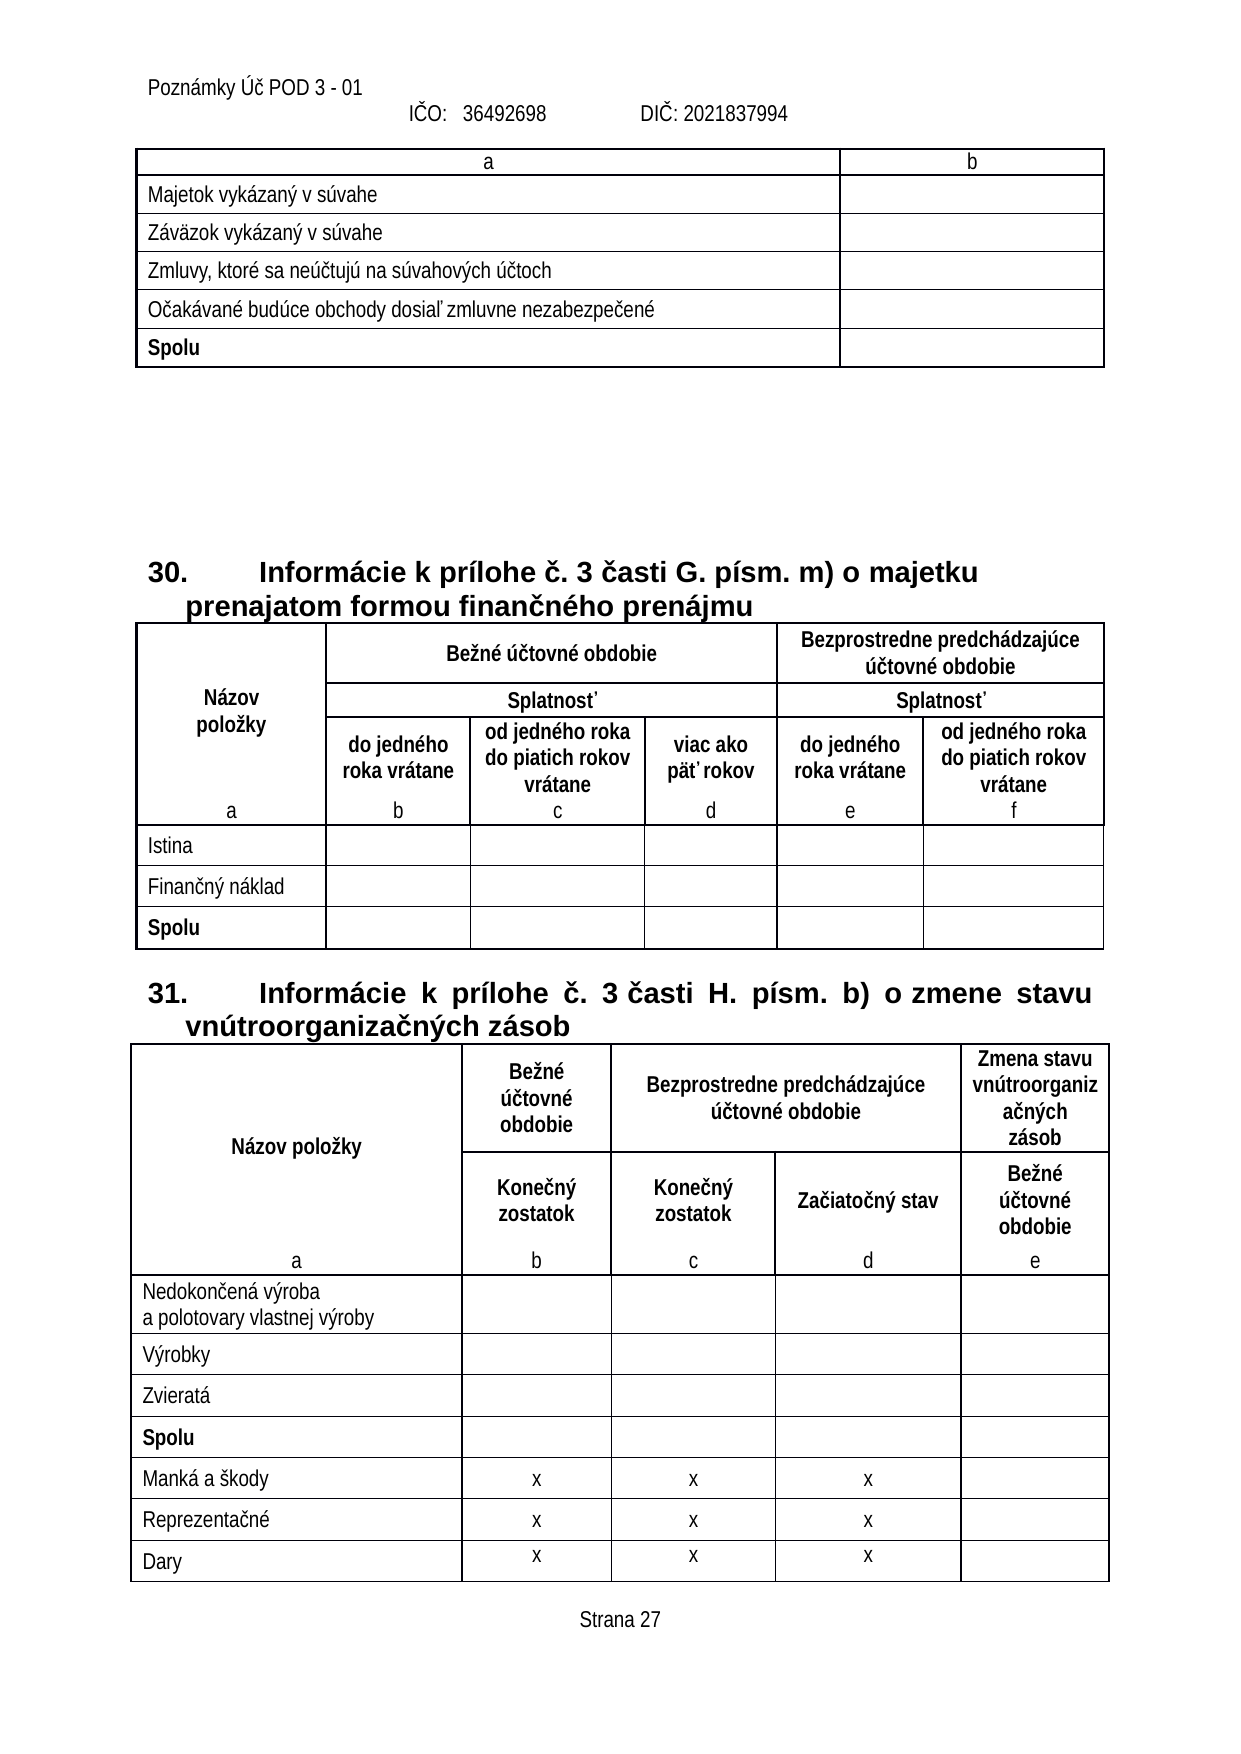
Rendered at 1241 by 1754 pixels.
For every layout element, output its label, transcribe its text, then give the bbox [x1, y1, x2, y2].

table_cell [776, 1334, 960, 1374]
table_cell x [463, 1499, 611, 1539]
table_cell b [463, 1248, 610, 1274]
table_cell x [612, 1458, 775, 1498]
table_cell [924, 907, 1103, 947]
table_cell [463, 1375, 611, 1416]
table_cell Spolu [132, 1417, 461, 1457]
table_cell [841, 290, 1103, 328]
table_cell [645, 826, 776, 865]
table_cell [962, 1334, 1108, 1374]
table_cell Majetok vykázaný v súvahe [138, 176, 839, 212]
table_header Názov položky [138, 624, 325, 797]
table_cell [471, 907, 644, 947]
table_cell Dary [132, 1541, 461, 1581]
table_cell [841, 329, 1103, 366]
table_header Bezprostredne predchádzajúce účtovné obdobie [778, 624, 1103, 682]
table_cell Zmluvy, ktoré sa neúčtujú na súvahových účtoch [138, 252, 839, 289]
table_cell [471, 826, 644, 865]
table_cell Spolu [138, 907, 325, 947]
table_cell [327, 907, 470, 947]
table_cell [612, 1375, 775, 1416]
table_cell Zvieratá [132, 1375, 461, 1416]
table_cell [841, 214, 1103, 251]
table_cell Spolu [138, 329, 839, 366]
table_cell x [776, 1499, 960, 1539]
table_cell x [463, 1541, 611, 1581]
table_cell x [612, 1541, 775, 1581]
table_cell c [612, 1248, 774, 1274]
table_cell Splatnosť [327, 684, 776, 716]
table_cell e [778, 797, 922, 823]
table_cell [962, 1541, 1108, 1581]
table_cell Konečný zostatok [463, 1153, 610, 1247]
table_cell Nedokončená výroba a polotovary vlastnej výroby [132, 1276, 461, 1333]
table_cell x [612, 1499, 775, 1539]
table_header Zmena stavu vnútroorganizačných zásob [962, 1045, 1108, 1151]
table_cell b [327, 797, 469, 823]
table_cell [327, 866, 470, 906]
table_cell Reprezentačné [132, 1499, 461, 1539]
table_cell Splatnosť [778, 684, 1103, 716]
table_cell [612, 1417, 775, 1457]
table_cell [778, 907, 923, 947]
table_cell [327, 826, 470, 865]
table_cell c [471, 797, 644, 823]
table_cell Očakávané budúce obchody dosiaľ zmluvne nezabezpečené [138, 290, 839, 328]
table_cell do jedného roka vrátane [327, 718, 469, 797]
table_cell Manká a škody [132, 1458, 461, 1498]
table_cell [962, 1499, 1108, 1539]
table_cell x [776, 1458, 960, 1498]
table_cell [612, 1276, 775, 1333]
table_cell [962, 1458, 1108, 1498]
table_cell [645, 866, 776, 906]
table_header Názov položky [132, 1045, 461, 1247]
table_cell Bežné účtovné obdobie [962, 1153, 1108, 1247]
table_cell b [841, 150, 1103, 174]
table_cell f [924, 797, 1103, 823]
table_cell Výrobky [132, 1334, 461, 1374]
table_cell od jedného roka do piatich rokov vrátane [924, 718, 1103, 797]
table_cell [962, 1276, 1108, 1333]
table_cell [962, 1375, 1108, 1416]
table_cell [778, 826, 923, 865]
table_cell [612, 1334, 775, 1374]
table_cell [776, 1375, 960, 1416]
table_header Bezprostredne predchádzajúce účtovné obdobie [612, 1045, 960, 1151]
table_cell [776, 1276, 960, 1333]
table_header Bežné účtovné obdobie [463, 1045, 610, 1151]
table_cell [841, 252, 1103, 289]
table_cell x [776, 1541, 960, 1581]
table_cell [463, 1276, 611, 1333]
table_cell [471, 866, 644, 906]
table_cell [645, 907, 776, 947]
table_cell [841, 176, 1103, 212]
table_cell [778, 866, 923, 906]
table_cell a [132, 1248, 461, 1274]
table_cell Finančný náklad [138, 866, 325, 906]
table_cell Konečný zostatok [612, 1153, 774, 1247]
list Informácie k prílohe č. 3 časti H. písm. b) o zmene stavu vnútroorganizačných zásob [148, 976, 1092, 1043]
table_cell d [646, 797, 776, 823]
table_cell Začiatočný stav [776, 1153, 960, 1247]
table_cell [463, 1417, 611, 1457]
table_cell a [138, 150, 839, 174]
table_cell [776, 1417, 960, 1457]
table_cell [924, 866, 1103, 906]
table_cell [463, 1334, 611, 1374]
list Informácie k prílohe č. 3 časti G. písm. m) o majetku prenajatom formou finančného prenájmu [148, 555, 1092, 622]
table_cell a [138, 797, 325, 823]
table_cell Istina [138, 826, 325, 865]
table_cell [962, 1417, 1108, 1457]
table_header Bežné účtovné obdobie [327, 624, 776, 682]
table_cell Záväzok vykázaný v súvahe [138, 214, 839, 251]
table_cell viac ako päť rokov [646, 718, 776, 797]
table_cell x [463, 1458, 611, 1498]
table_cell [924, 826, 1103, 865]
table_cell e [962, 1248, 1108, 1274]
table_cell do jedného roka vrátane [778, 718, 922, 797]
table_cell d [776, 1248, 960, 1274]
table_cell od jedného roka do piatich rokov vrátane [471, 718, 644, 797]
